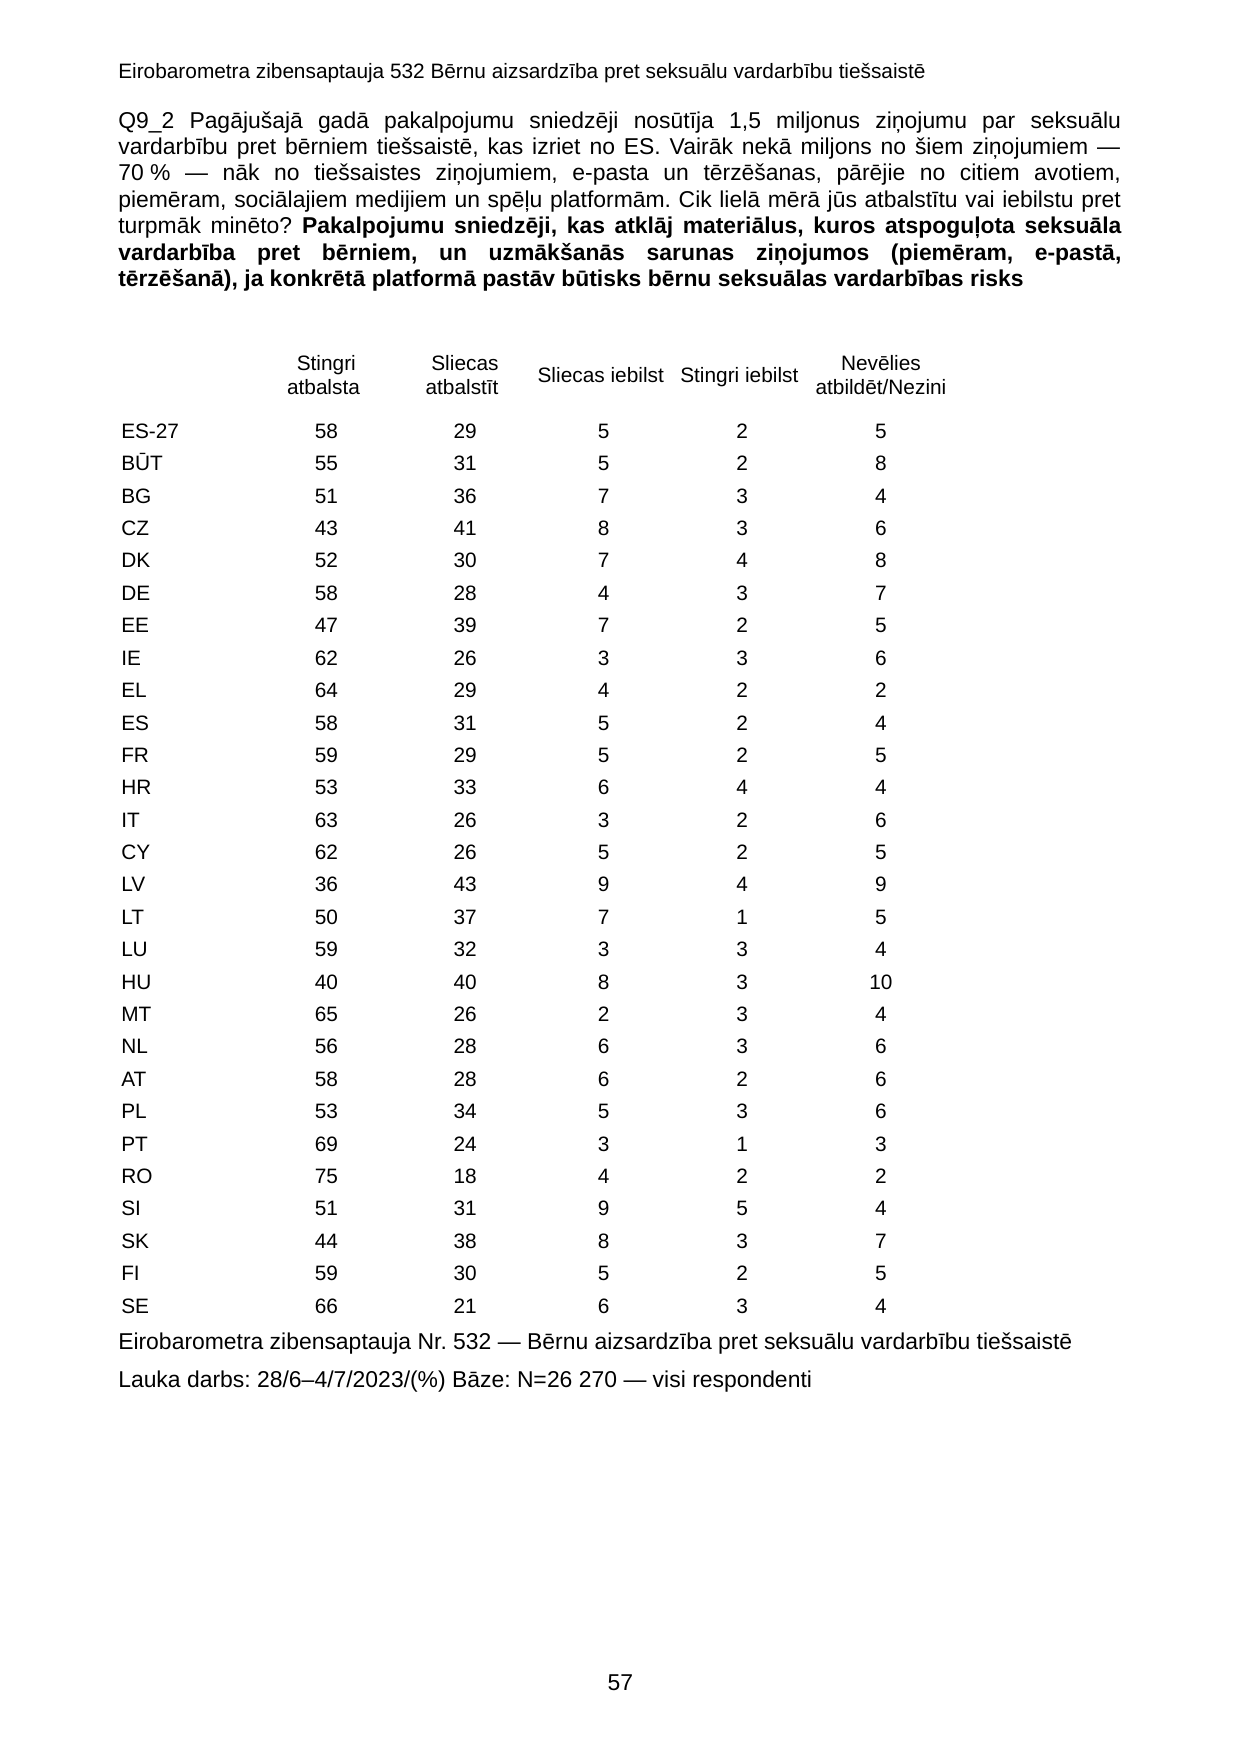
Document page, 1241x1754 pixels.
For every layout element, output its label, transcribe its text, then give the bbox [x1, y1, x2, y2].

table_cell AT [118, 1063, 257, 1095]
table_cell 24 [395, 1127, 534, 1160]
table_cell 4 [673, 771, 811, 803]
table_cell 38 [395, 1225, 534, 1257]
table_cell 5 [811, 415, 950, 447]
table_cell HU [118, 965, 257, 998]
table_cell 2 [673, 803, 811, 836]
table_cell 3 [811, 1127, 950, 1160]
table_cell 5 [534, 706, 673, 738]
table_cell 2 [673, 836, 811, 868]
table_cell 2 [673, 674, 811, 706]
table_cell 3 [673, 1095, 811, 1127]
table_cell 6 [534, 1289, 673, 1322]
table_cell ES-27 [118, 415, 257, 447]
table_cell 51 [257, 479, 395, 512]
table_cell 2 [673, 1257, 811, 1289]
table_cell 4 [811, 771, 950, 803]
table_cell 75 [257, 1160, 395, 1192]
table_cell 5 [534, 836, 673, 868]
table_cell 2 [811, 1160, 950, 1192]
table_cell 62 [257, 836, 395, 868]
table_cell 4 [811, 1289, 950, 1322]
table_cell 4 [673, 544, 811, 577]
table_cell 47 [257, 609, 395, 641]
table_cell 30 [395, 1257, 534, 1289]
table_cell SK [118, 1225, 257, 1257]
table_cell IT [118, 803, 257, 836]
table_cell RO [118, 1160, 257, 1192]
table_cell CY [118, 836, 257, 868]
table_cell 34 [395, 1095, 534, 1127]
table_cell 4 [811, 933, 950, 965]
table_cell 5 [534, 739, 673, 771]
table_cell 66 [257, 1289, 395, 1322]
table_cell HR [118, 771, 257, 803]
table_cell 30 [395, 544, 534, 577]
table_cell 5 [811, 901, 950, 933]
table_cell 51 [257, 1192, 395, 1224]
table_cell 62 [257, 641, 395, 674]
table_cell 69 [257, 1127, 395, 1160]
table_cell 4 [673, 868, 811, 901]
table_cell 3 [534, 1127, 673, 1160]
table_cell 8 [534, 512, 673, 544]
table_cell 2 [811, 674, 950, 706]
table_cell LV [118, 868, 257, 901]
table_cell 33 [395, 771, 534, 803]
table_cell FR [118, 739, 257, 771]
table_cell 40 [257, 965, 395, 998]
table_cell 3 [534, 933, 673, 965]
table_header Sliecas atbalstīt [395, 335, 534, 414]
table_cell 63 [257, 803, 395, 836]
table_cell LU [118, 933, 257, 965]
table_cell 3 [673, 933, 811, 965]
table_cell 2 [673, 739, 811, 771]
table_cell 2 [673, 1160, 811, 1192]
table_cell 56 [257, 1030, 395, 1062]
table_cell ES [118, 706, 257, 738]
table_cell 31 [395, 706, 534, 738]
table_cell 5 [534, 447, 673, 479]
table_cell 28 [395, 1063, 534, 1095]
table_cell 29 [395, 674, 534, 706]
text Lauka darbs: 28/6–4/7/2023/(%) Bāze: N=26 270 — visi respondenti [118, 1366, 1122, 1392]
table_cell 36 [257, 868, 395, 901]
table_cell 6 [811, 1030, 950, 1062]
table_cell 6 [811, 1095, 950, 1127]
table_cell 4 [534, 674, 673, 706]
table_cell 4 [534, 1160, 673, 1192]
table_cell 39 [395, 609, 534, 641]
table_cell 31 [395, 447, 534, 479]
table_cell 4 [534, 577, 673, 609]
table_cell 5 [811, 739, 950, 771]
table_cell 9 [534, 868, 673, 901]
table_cell 44 [257, 1225, 395, 1257]
table_cell 41 [395, 512, 534, 544]
table_cell PT [118, 1127, 257, 1160]
table_cell 7 [811, 1225, 950, 1257]
table_cell 4 [811, 998, 950, 1030]
table_cell BG [118, 479, 257, 512]
table_cell EL [118, 674, 257, 706]
table_cell PL [118, 1095, 257, 1127]
table_cell 4 [811, 706, 950, 738]
table_cell 2 [673, 447, 811, 479]
table_header Sliecas iebilst [534, 335, 673, 414]
table_cell 6 [534, 1063, 673, 1095]
table_cell 28 [395, 577, 534, 609]
table_cell 7 [534, 609, 673, 641]
table_header Stingri iebilst [673, 335, 811, 414]
table_cell 7 [534, 479, 673, 512]
table_cell 6 [811, 803, 950, 836]
table_cell FI [118, 1257, 257, 1289]
table_cell 5 [811, 609, 950, 641]
table_cell 5 [534, 1257, 673, 1289]
table_cell 5 [811, 836, 950, 868]
table_cell 50 [257, 901, 395, 933]
table_cell SI [118, 1192, 257, 1224]
table_cell SE [118, 1289, 257, 1322]
table_cell 43 [257, 512, 395, 544]
table_cell 10 [811, 965, 950, 998]
table_cell 36 [395, 479, 534, 512]
table_cell 8 [534, 965, 673, 998]
table_cell 3 [673, 479, 811, 512]
table_cell MT [118, 998, 257, 1030]
table_cell 58 [257, 1063, 395, 1095]
table_cell 26 [395, 803, 534, 836]
table_cell 58 [257, 577, 395, 609]
table_cell 7 [534, 544, 673, 577]
table_cell 26 [395, 641, 534, 674]
text Q9_2 Pagājušajā gadā pakalpojumu sniedzēji nosūtīja 1,5 miljonus ziņojumu par seksuālu vardarbību pret bērniem tiešsaistē, kas izriet no ES. Vairāk nekā miljons no šiem ziņojumiem — 70 % — nāk no tiešsaistes ziņojumiem, e-pasta un tērzēšanas, pārējie no citiem avotiem, piemēram, sociālajiem medijiem un spēļu platformām. Cik lielā mērā jūs atbalstītu vai iebilstu pret turpmāk minēto? Pakalpojumu sniedzēji, kas atklāj materiālus, kuros atspoguļota seksuāla vardarbība pret bērniem, un uzmākšanās sarunas ziņojumos (piemēram, e-pastā, tērzēšanā), ja konkrētā platformā pastāv būtisks bērnu seksuālas vardarbības risks [118, 107, 1122, 291]
table_cell 4 [811, 1192, 950, 1224]
table_cell 65 [257, 998, 395, 1030]
table_cell 7 [534, 901, 673, 933]
table_cell 4 [811, 479, 950, 512]
table_cell 26 [395, 836, 534, 868]
table_cell 53 [257, 1095, 395, 1127]
table_cell 1 [673, 901, 811, 933]
table_cell 3 [673, 577, 811, 609]
table_cell 52 [257, 544, 395, 577]
table_cell LT [118, 901, 257, 933]
table_cell EE [118, 609, 257, 641]
table_cell 7 [811, 577, 950, 609]
table_cell 9 [534, 1192, 673, 1224]
table_cell 64 [257, 674, 395, 706]
table_cell 9 [811, 868, 950, 901]
table_cell DK [118, 544, 257, 577]
table_cell 6 [534, 771, 673, 803]
table_cell 26 [395, 998, 534, 1030]
table_cell 3 [673, 998, 811, 1030]
table_cell 29 [395, 415, 534, 447]
table_header [118, 335, 257, 414]
table_cell 3 [673, 1225, 811, 1257]
table_cell 2 [673, 415, 811, 447]
table_cell 3 [534, 641, 673, 674]
table_cell 18 [395, 1160, 534, 1192]
table_cell 59 [257, 933, 395, 965]
table_cell 59 [257, 739, 395, 771]
table_cell 37 [395, 901, 534, 933]
table_cell 5 [534, 1095, 673, 1127]
table_header Stingri atbalsta [257, 335, 395, 414]
table_cell 29 [395, 739, 534, 771]
table_cell 6 [811, 1063, 950, 1095]
table_cell 3 [673, 965, 811, 998]
table_cell 3 [673, 1030, 811, 1062]
table_cell 2 [673, 609, 811, 641]
table_cell 6 [811, 641, 950, 674]
table_cell 2 [534, 998, 673, 1030]
table_cell 58 [257, 706, 395, 738]
table_cell NL [118, 1030, 257, 1062]
table_cell 32 [395, 933, 534, 965]
table_cell IE [118, 641, 257, 674]
table_cell 3 [673, 641, 811, 674]
text Eirobarometra zibensaptauja Nr. 532 — Bērnu aizsardzība pret seksuālu vardarbību tiešsaistē [118, 1328, 1122, 1354]
table_cell 3 [673, 1289, 811, 1322]
table_cell 8 [534, 1225, 673, 1257]
table_cell 21 [395, 1289, 534, 1322]
table_cell 2 [673, 706, 811, 738]
table_cell 6 [534, 1030, 673, 1062]
table_cell 6 [811, 512, 950, 544]
table_cell 53 [257, 771, 395, 803]
table_cell 8 [811, 544, 950, 577]
table_cell 43 [395, 868, 534, 901]
table_cell DE [118, 577, 257, 609]
table_cell 55 [257, 447, 395, 479]
table_cell 1 [673, 1127, 811, 1160]
table_cell 59 [257, 1257, 395, 1289]
table_cell 2 [673, 1063, 811, 1095]
table_cell 58 [257, 415, 395, 447]
table_cell BŪT [118, 447, 257, 479]
table_cell 5 [673, 1192, 811, 1224]
table_header Nevēlies atbildēt/Nezini [811, 335, 950, 414]
table_cell 5 [811, 1257, 950, 1289]
table_cell 28 [395, 1030, 534, 1062]
table_cell 40 [395, 965, 534, 998]
table_cell 5 [534, 415, 673, 447]
table_cell 8 [811, 447, 950, 479]
table_cell 3 [534, 803, 673, 836]
table_cell 31 [395, 1192, 534, 1224]
table_cell CZ [118, 512, 257, 544]
table_cell 3 [673, 512, 811, 544]
